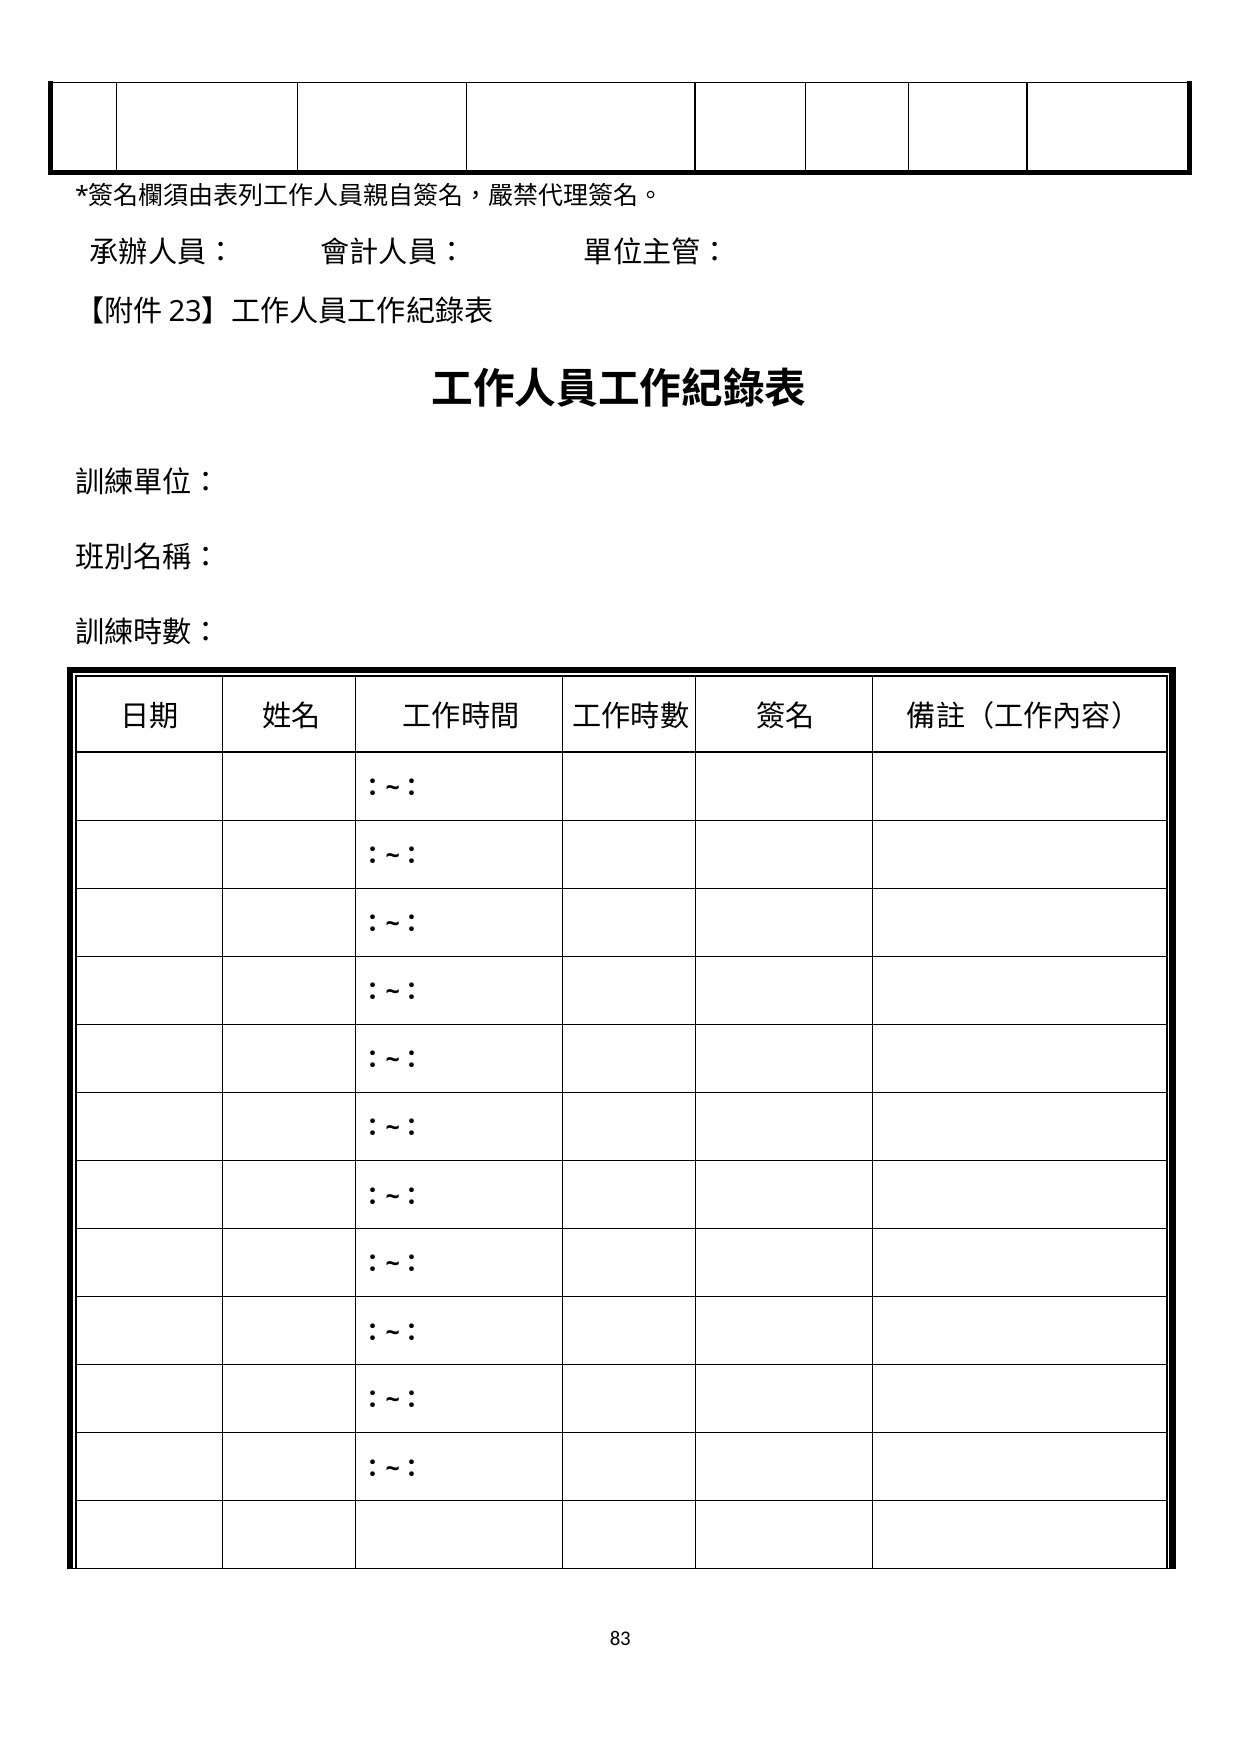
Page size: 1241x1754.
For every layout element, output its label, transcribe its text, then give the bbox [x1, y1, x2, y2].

table_cell [53, 83, 116, 170]
table_cell [223, 1433, 355, 1500]
table_cell [873, 957, 1166, 1023]
table_cell [873, 1297, 1166, 1364]
table_cell [696, 753, 872, 819]
table_cell [563, 1297, 695, 1364]
text 承辦人員： 會計人員： 單位主管： [75, 212, 1165, 287]
table_cell [873, 1365, 1166, 1432]
table_cell ：~： [356, 1025, 562, 1092]
table_cell [873, 1093, 1166, 1159]
table_cell [77, 1297, 222, 1364]
table_cell [563, 889, 695, 956]
table_cell ：~： [356, 821, 562, 887]
text 訓練時數： [75, 592, 1165, 667]
table_cell [563, 1093, 695, 1159]
table_cell [696, 1025, 872, 1092]
text *簽名欄須由表列工作人員親自簽名，嚴禁代理簽名。 [75, 175, 1165, 212]
table_cell [223, 821, 355, 887]
table_cell [873, 821, 1166, 887]
table_cell [563, 1161, 695, 1228]
table_cell [117, 83, 297, 170]
text 訓練單位： [75, 442, 1165, 517]
table_header 工作時間 [356, 677, 562, 751]
table_cell ：~： [356, 753, 562, 819]
table_cell ：~： [356, 957, 562, 1023]
table_cell [873, 889, 1166, 956]
table_cell [77, 1433, 222, 1500]
table_cell [696, 1229, 872, 1296]
text 班別名稱： [75, 517, 1165, 592]
table_cell [563, 1365, 695, 1432]
table_header 姓名 [223, 677, 355, 751]
table_cell [563, 1433, 695, 1500]
table_cell ：~： [356, 1093, 562, 1159]
table_cell [563, 821, 695, 887]
table_cell [909, 83, 1026, 170]
table_header 工作時數 [563, 677, 695, 751]
table_cell [223, 1093, 355, 1159]
table_cell [223, 957, 355, 1023]
table_cell ：~： [356, 1297, 562, 1364]
list 【附件23】工作人員工作紀錄表 [75, 287, 1152, 329]
table_cell ：~： [356, 889, 562, 956]
table_cell [696, 83, 805, 170]
table_cell [696, 1365, 872, 1432]
table_cell ：~： [356, 1433, 562, 1500]
table_cell [77, 753, 222, 819]
table_cell [696, 889, 872, 956]
table_cell [563, 957, 695, 1023]
table_cell [696, 1093, 872, 1159]
table_cell [223, 753, 355, 819]
table_cell [563, 753, 695, 819]
table_cell [696, 1501, 872, 1568]
table_cell [563, 1229, 695, 1296]
table_cell ：~： [356, 1161, 562, 1228]
table_header 備註（工作內容） [873, 677, 1166, 751]
table_cell [77, 821, 222, 887]
table_cell [77, 1501, 222, 1568]
table_cell [873, 1433, 1166, 1500]
table_cell [298, 83, 466, 170]
table_cell [806, 83, 908, 170]
table_cell [77, 1093, 222, 1159]
table_cell [77, 1229, 222, 1296]
table_cell ：~： [356, 1365, 562, 1432]
table_header 日期 [77, 677, 222, 751]
table_cell [77, 957, 222, 1023]
table_cell [696, 1433, 872, 1500]
table_cell [467, 83, 694, 170]
table_cell [223, 1229, 355, 1296]
table_cell [1028, 83, 1187, 170]
table_cell [223, 1161, 355, 1228]
table_cell [223, 1365, 355, 1432]
table_cell [77, 1365, 222, 1432]
table_cell [77, 1025, 222, 1092]
table_cell [77, 889, 222, 956]
table_cell [356, 1501, 562, 1568]
table_cell ：~： [356, 1229, 562, 1296]
table_cell [873, 1501, 1166, 1568]
table_cell [696, 957, 872, 1023]
table_cell [77, 1161, 222, 1228]
table_cell [223, 1501, 355, 1568]
table_cell [873, 1025, 1166, 1092]
text 工作人員工作紀錄表 [75, 348, 1162, 423]
table_cell [873, 753, 1166, 819]
table_cell [223, 1025, 355, 1092]
table_cell [696, 1161, 872, 1228]
table_cell [563, 1501, 695, 1568]
table_cell [563, 1025, 695, 1092]
table_cell [696, 1297, 872, 1364]
table_cell [873, 1229, 1166, 1296]
table_header 簽名 [696, 677, 872, 751]
table_cell [223, 1297, 355, 1364]
table_cell [223, 889, 355, 956]
table_cell [696, 821, 872, 887]
table_cell [873, 1161, 1166, 1228]
